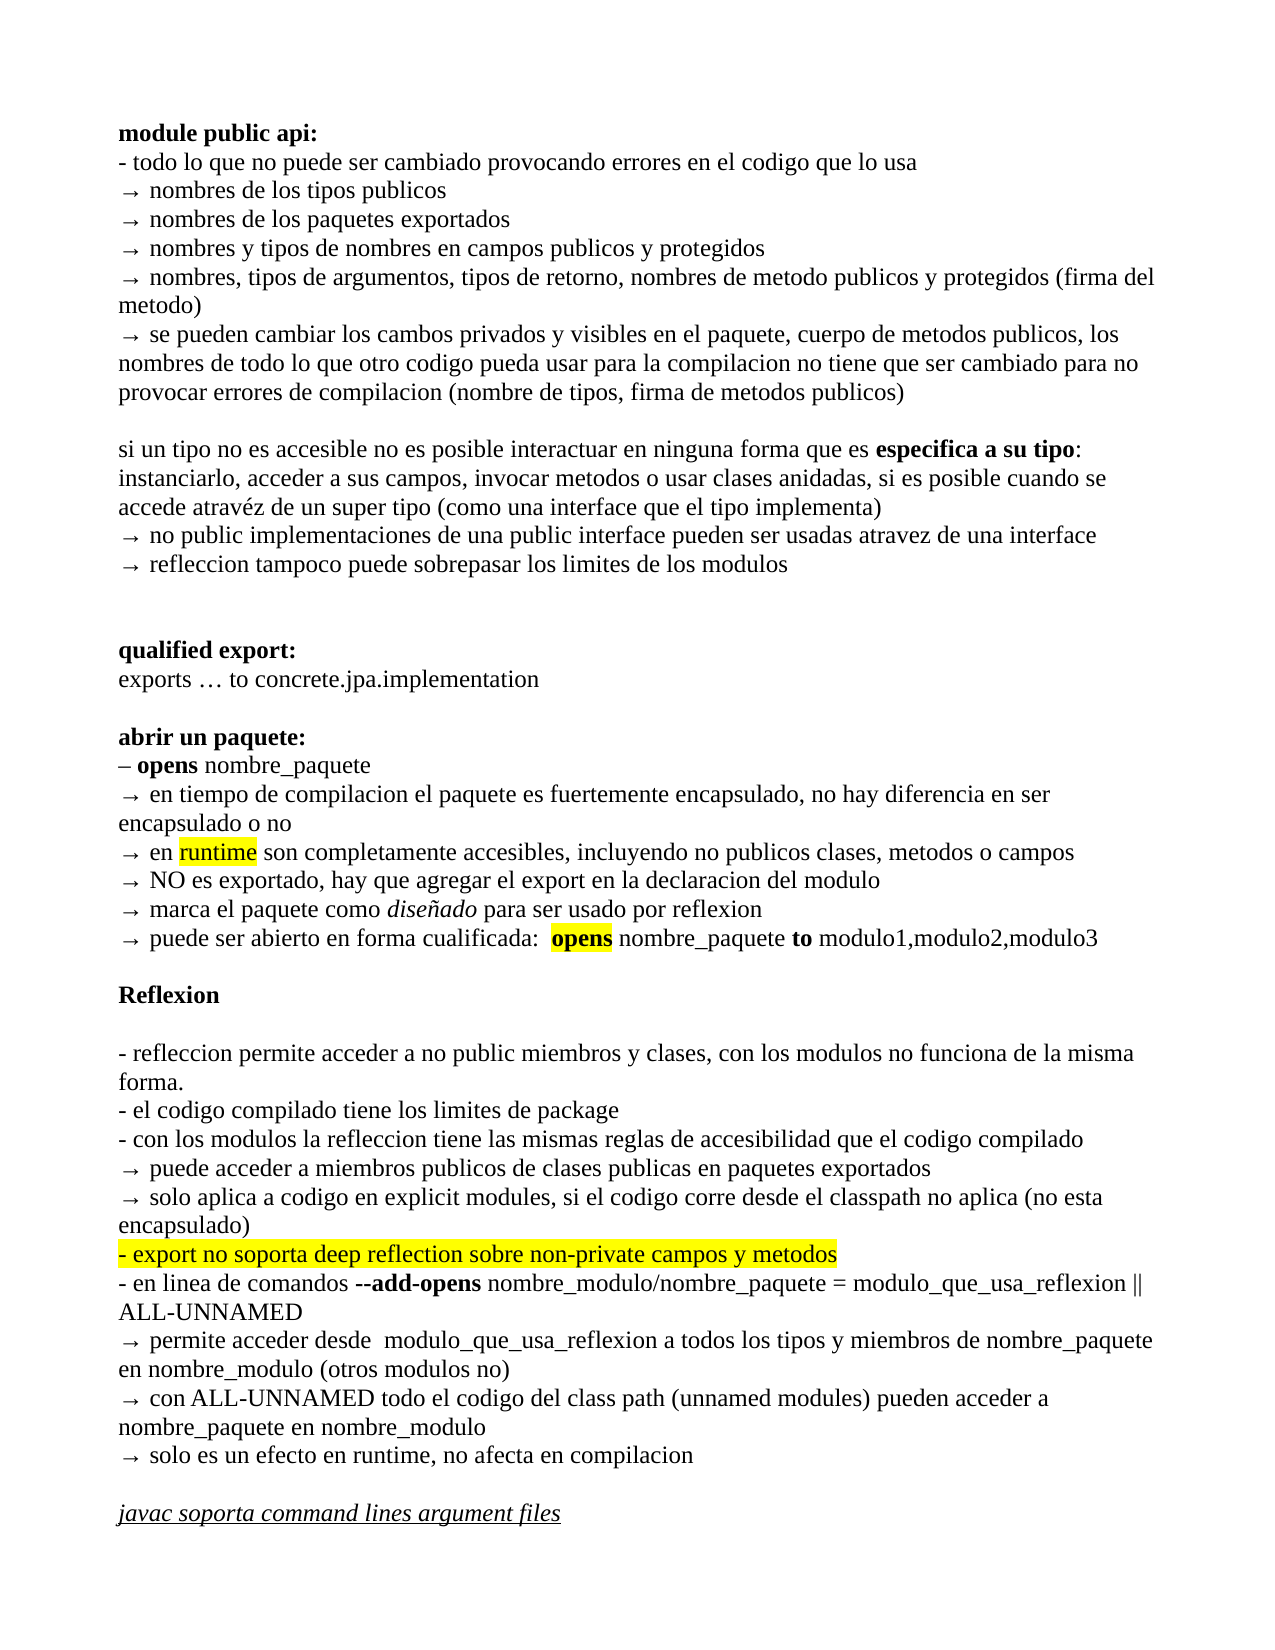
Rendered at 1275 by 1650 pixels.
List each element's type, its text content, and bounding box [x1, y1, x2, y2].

text → nombres, tipos de argumentos, tipos de retorno, nombres de metodo publicos y protegidos (firma del metodo) [118, 262, 1157, 319]
text → en runtime son completamente accesibles, incluyendo no publicos clases, metodos o campos [118, 837, 1157, 866]
text si un tipo no es accesible no es posible interactuar en ninguna forma que es especifica a su tipo: instanciarlo, acceder a sus campos, invocar metodos o usar clases anidadas, si es posible cuando se accede atravéz de un super tipo (como una interface que el tipo implementa) [118, 434, 1157, 521]
text Reflexion [118, 981, 1157, 1009]
text - el codigo compilado tiene los limites de package [118, 1096, 1157, 1124]
text - todo lo que no puede ser cambiado provocando errores en el codigo que lo usa [118, 147, 1157, 176]
text - en linea de comandos --add-opens nombre_modulo/nombre_paquete = modulo_que_usa_reflexion || ALL-UNNAMED [118, 1268, 1157, 1326]
text → puede ser abierto en forma cualificada: opens nombre_paquete to modulo1,modulo2,modulo3 [118, 923, 1157, 952]
text → NO es exportado, hay que agregar el export en la declaracion del modulo [118, 866, 1157, 894]
text - refleccion permite acceder a no public miembros y clases, con los modulos no funciona de la misma forma. [118, 1038, 1157, 1096]
text → nombres de los paquetes exportados [118, 204, 1157, 233]
text → solo es un efecto en runtime, no afecta en compilacion [118, 1441, 1157, 1469]
text abrir un paquete: [118, 722, 1157, 751]
text - con los modulos la refleccion tiene las mismas reglas de accesibilidad que el codigo compilado [118, 1124, 1157, 1153]
text → no public implementaciones de una public interface pueden ser usadas atravez de una interface [118, 521, 1157, 549]
text → en tiempo de compilacion el paquete es fuertemente encapsulado, no hay diferencia en ser encapsulado o no [118, 779, 1157, 837]
text → marca el paquete como diseñado para ser usado por reflexion [118, 894, 1157, 923]
text → nombres de los tipos publicos [118, 176, 1157, 204]
text → permite acceder desde modulo_que_usa_reflexion a todos los tipos y miembros de nombre_paquete en nombre_modulo (otros modulos no) [118, 1326, 1157, 1383]
text → nombres y tipos de nombres en campos publicos y protegidos [118, 233, 1157, 262]
text → solo aplica a codigo en explicit modules, si el codigo corre desde el classpath no aplica (no esta encapsulado) [118, 1182, 1157, 1239]
text - export no soporta deep reflection sobre non-private campos y metodos [118, 1239, 1157, 1268]
text qualified export: [118, 636, 1157, 664]
text → puede acceder a miembros publicos de clases publicas en paquetes exportados [118, 1153, 1157, 1182]
text javac soporta command lines argument files [118, 1498, 1157, 1527]
text → se pueden cambiar los cambos privados y visibles en el paquete, cuerpo de metodos publicos, los nombres de todo lo que otro codigo pueda usar para la compilacion no tiene que ser cambiado para no provocar errores de compilacion (nombre de tipos, firma de metodos publicos) [118, 319, 1157, 406]
text module public api: [118, 118, 1157, 147]
text – opens nombre_paquete [118, 751, 1157, 779]
text → refleccion tampoco puede sobrepasar los limites de los modulos [118, 549, 1157, 578]
text exports … to concrete.jpa.implementation [118, 664, 1157, 693]
text → con ALL-UNNAMED todo el codigo del class path (unnamed modules) pueden acceder a nombre_paquete en nombre_modulo [118, 1383, 1157, 1441]
